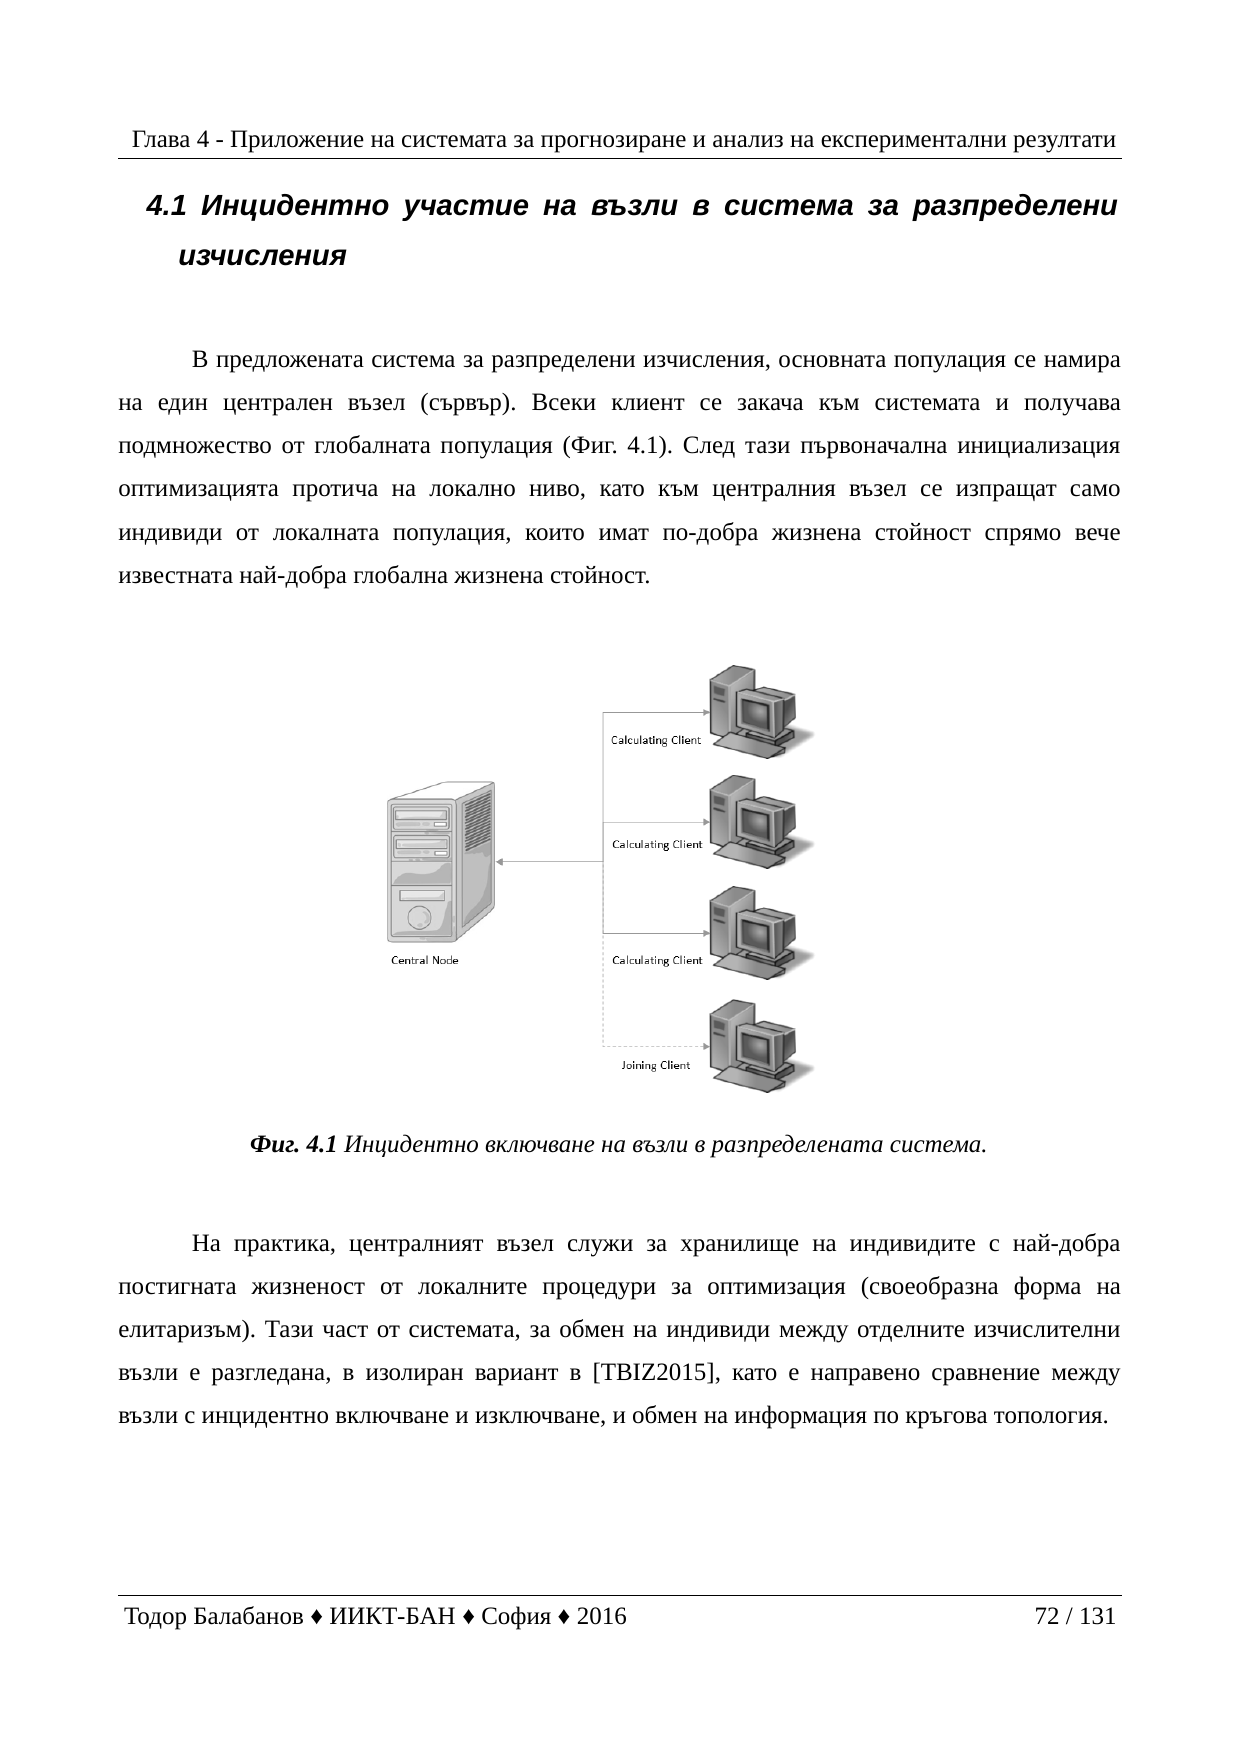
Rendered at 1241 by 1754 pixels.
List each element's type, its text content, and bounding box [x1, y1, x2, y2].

text На практика, централният възел служи за хранилище на индивидите с най-добра постигната жизненост от локалните процедури за оптимизация (своеобразна форма на елитаризъм). Тази част от системата, за обмен на индивиди между отделните изчислителни възли е разгледана, в изолиран вариант в [TBIZ2015], като е направено сравнение между възли с инцидентно включване и изключване, и обмен на информация по кръгова топология. [118, 1228, 1122, 1429]
subtitle 4.1 Инцидентно участие на възли в система за разпределени изчисления [118, 188, 1122, 272]
text Фиг. 4.1 Инцидентно включване на възли в разпределената система. [118, 1115, 1122, 1158]
picture [362, 646, 878, 1115]
text В предложената система за разпределени изчисления, основната популация се намира на един централен възел (сървър). Всеки клиент се закача към системата и получава подмножество от глобалната популация (Фиг. 4.1). След тази първоначална инициализация оптимизацията протича на локално ниво, като към централния възел се изпращат само индивиди от локалната популация, които имат по-добра жизнена стойност спрямо вече известната най-добра глобална жизнена стойност. [118, 344, 1122, 588]
